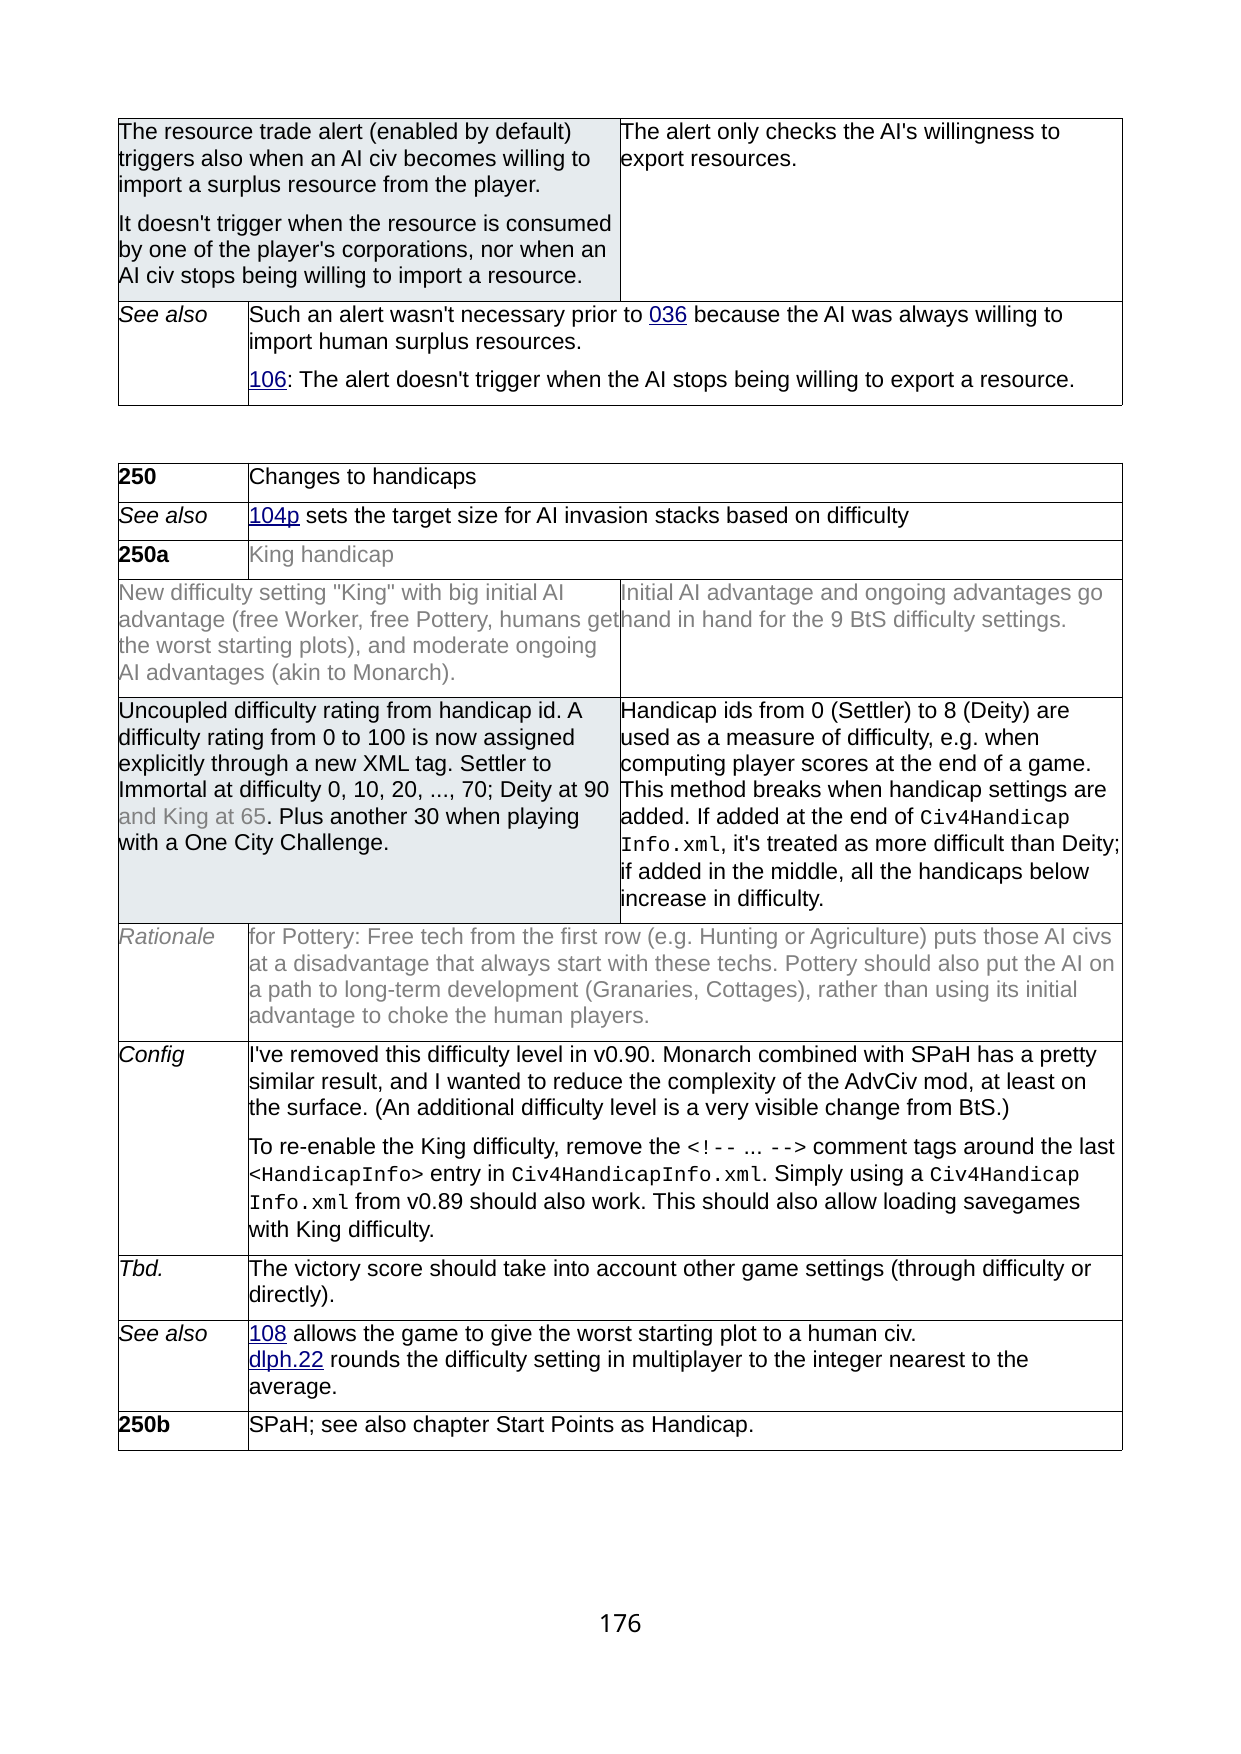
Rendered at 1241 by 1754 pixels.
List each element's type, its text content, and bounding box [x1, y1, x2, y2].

table_cell Such an alert wasn't necessary prior to 036 because the AI was always willing to import human surplus resources. 106: The alert doesn't trigger when the AI stops being willing to export a resource. [249, 302, 1122, 405]
table_cell SPaH; see also chapter Start Points as Handicap. [249, 1412, 1122, 1450]
table_cell See also [119, 302, 248, 405]
table_header 250 [119, 464, 248, 502]
table_cell Initial AI advantage and ongoing advantages go hand in hand for the 9 BtS difficulty settings. [621, 580, 1122, 697]
table_cell Handicap ids from 0 (Settler) to 8 (Deity) are used as a measure of difficulty, e.g. when computing player scores at the end of a game. This method breaks when handicap settings are added. If added at the end of Civ4Handicap Info.xml, it's treated as more difficult than Deity; if added in the middle, all the handicaps below increase in difficulty. [621, 698, 1122, 923]
table_cell 104p sets the target size for AI invasion stacks based on difficulty [249, 503, 1122, 540]
table_cell New difficulty setting "King" with big initial AI advantage (free Worker, free Pottery, humans get the worst starting plots), and moderate ongoing AI advantages (akin to Monarch). [119, 580, 620, 697]
table_cell Config [119, 1042, 248, 1254]
table_header Changes to handicaps [249, 464, 1122, 502]
table_cell Rationale [119, 924, 248, 1041]
table_cell The resource trade alert (enabled by default) triggers also when an AI civ becomes willing to import a surplus resource from the player. It doesn't trigger when the resource is consumed by one of the player's corporations, nor when an AI civ stops being willing to import a resource. [119, 119, 620, 301]
table_cell The alert only checks the AI's willingness to export resources. [621, 119, 1122, 301]
table_cell I've removed this difficulty level in v0.90. Monarch combined with SPaH has a pretty similar result, and I wanted to reduce the complexity of the AdvCiv mod, at least on the surface. (An additional difficulty level is a very visible change from BtS.) To re-enable the King difficulty, remove the <!-- ... --> comment tags around the last <HandicapInfo> entry in Civ4HandicapInfo.xml. Simply using a Civ4Handicap Info.xml from v0.89 should also work. This should also allow loading savegames with King difficulty. [249, 1042, 1122, 1254]
table_cell Uncoupled difficulty rating from handicap id. A difficulty rating from 0 to 100 is now assigned explicitly through a new XML tag. Settler to Immortal at difficulty 0, 10, 20, ..., 70; Deity at 90 and King at 65. Plus another 30 when playing with a One City Challenge. [119, 698, 620, 923]
table_cell See also [119, 503, 248, 540]
table_cell Tbd. [119, 1256, 248, 1320]
table_cell King handicap [249, 541, 1122, 579]
table_cell 108 allows the game to give the worst starting plot to a human civ. dlph.22 rounds the difficulty setting in multiplayer to the integer nearest to the average. [249, 1321, 1122, 1411]
table_cell 250b [119, 1412, 248, 1450]
table_cell for Pottery: Free tech from the first row (e.g. Hunting or Agriculture) puts those AI civs at a disadvantage that always start with these techs. Pottery should also put the AI on a path to long-term development (Granaries, Cottages), rather than using its initial advantage to choke the human players. [249, 924, 1122, 1041]
table_cell The victory score should take into account other game settings (through difficulty or directly). [249, 1256, 1122, 1320]
table_cell See also [119, 1321, 248, 1411]
table_cell 250a [119, 541, 248, 579]
